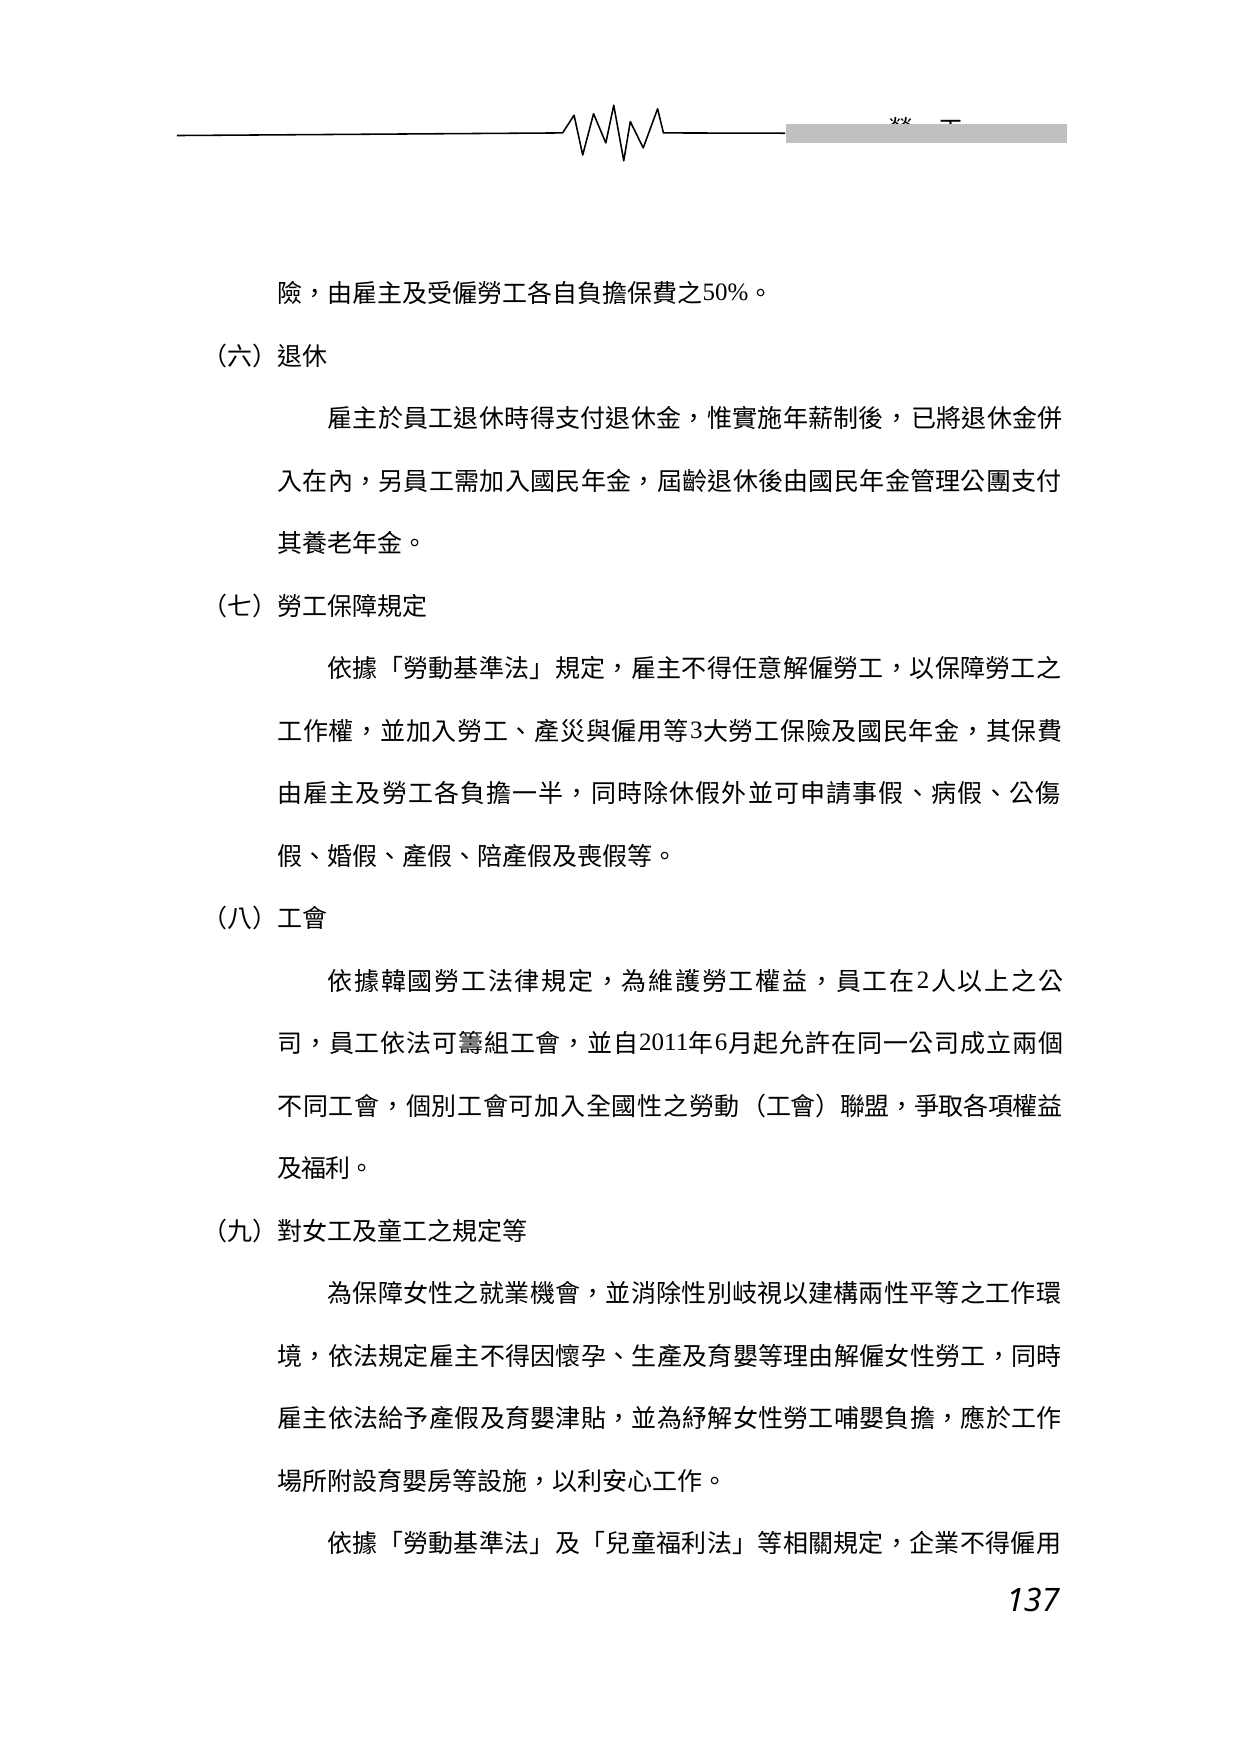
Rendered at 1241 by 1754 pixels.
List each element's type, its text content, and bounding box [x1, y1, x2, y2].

text 依據「勞動基準法」規定，雇主不得任意解僱勞工，以保障勞工之工作權，並加入勞工、產災與僱用等3大勞工保險及國民年金，其保費由雇主及勞工各負擔一半，同時除休假外並可申請事假、病假、公傷假、婚假、產假、陪產假及喪假等。 [277, 625, 1063, 875]
text （六）退休 [202, 313, 1063, 375]
text 雇主於員工退休時得支付退休金，惟實施年薪制後，已將退休金併入在內，另員工需加入國民年金，屆齡退休後由國民年金管理公團支付其養老年金。 [277, 375, 1063, 563]
text 依據「勞動基準法」及「兒童福利法」等相關規定，企業不得僱用 [277, 1500, 1063, 1563]
text 依據韓國勞工法律規定，為維護勞工權益，員工在2人以上之公司，員工依法可籌組工會，並自2011年6月起允許在同一公司成立兩個不同工會，個別工會可加入全國性之勞動（工會）聯盟，爭取各項權益及福利。 [277, 938, 1063, 1188]
text （九）對女工及童工之規定等 [202, 1188, 1063, 1250]
text （八）工會 [202, 875, 1063, 938]
text 險，由雇主及受僱勞工各自負擔保費之50%。 [277, 250, 1063, 313]
text （七）勞工保障規定 [202, 563, 1063, 625]
text 為保障女性之就業機會，並消除性別岐視以建構兩性平等之工作環境，依法規定雇主不得因懷孕、生產及育嬰等理由解僱女性勞工，同時雇主依法給予產假及育嬰津貼，並為紓解女性勞工哺嬰負擔，應於工作場所附設育嬰房等設施，以利安心工作。 [277, 1250, 1063, 1500]
